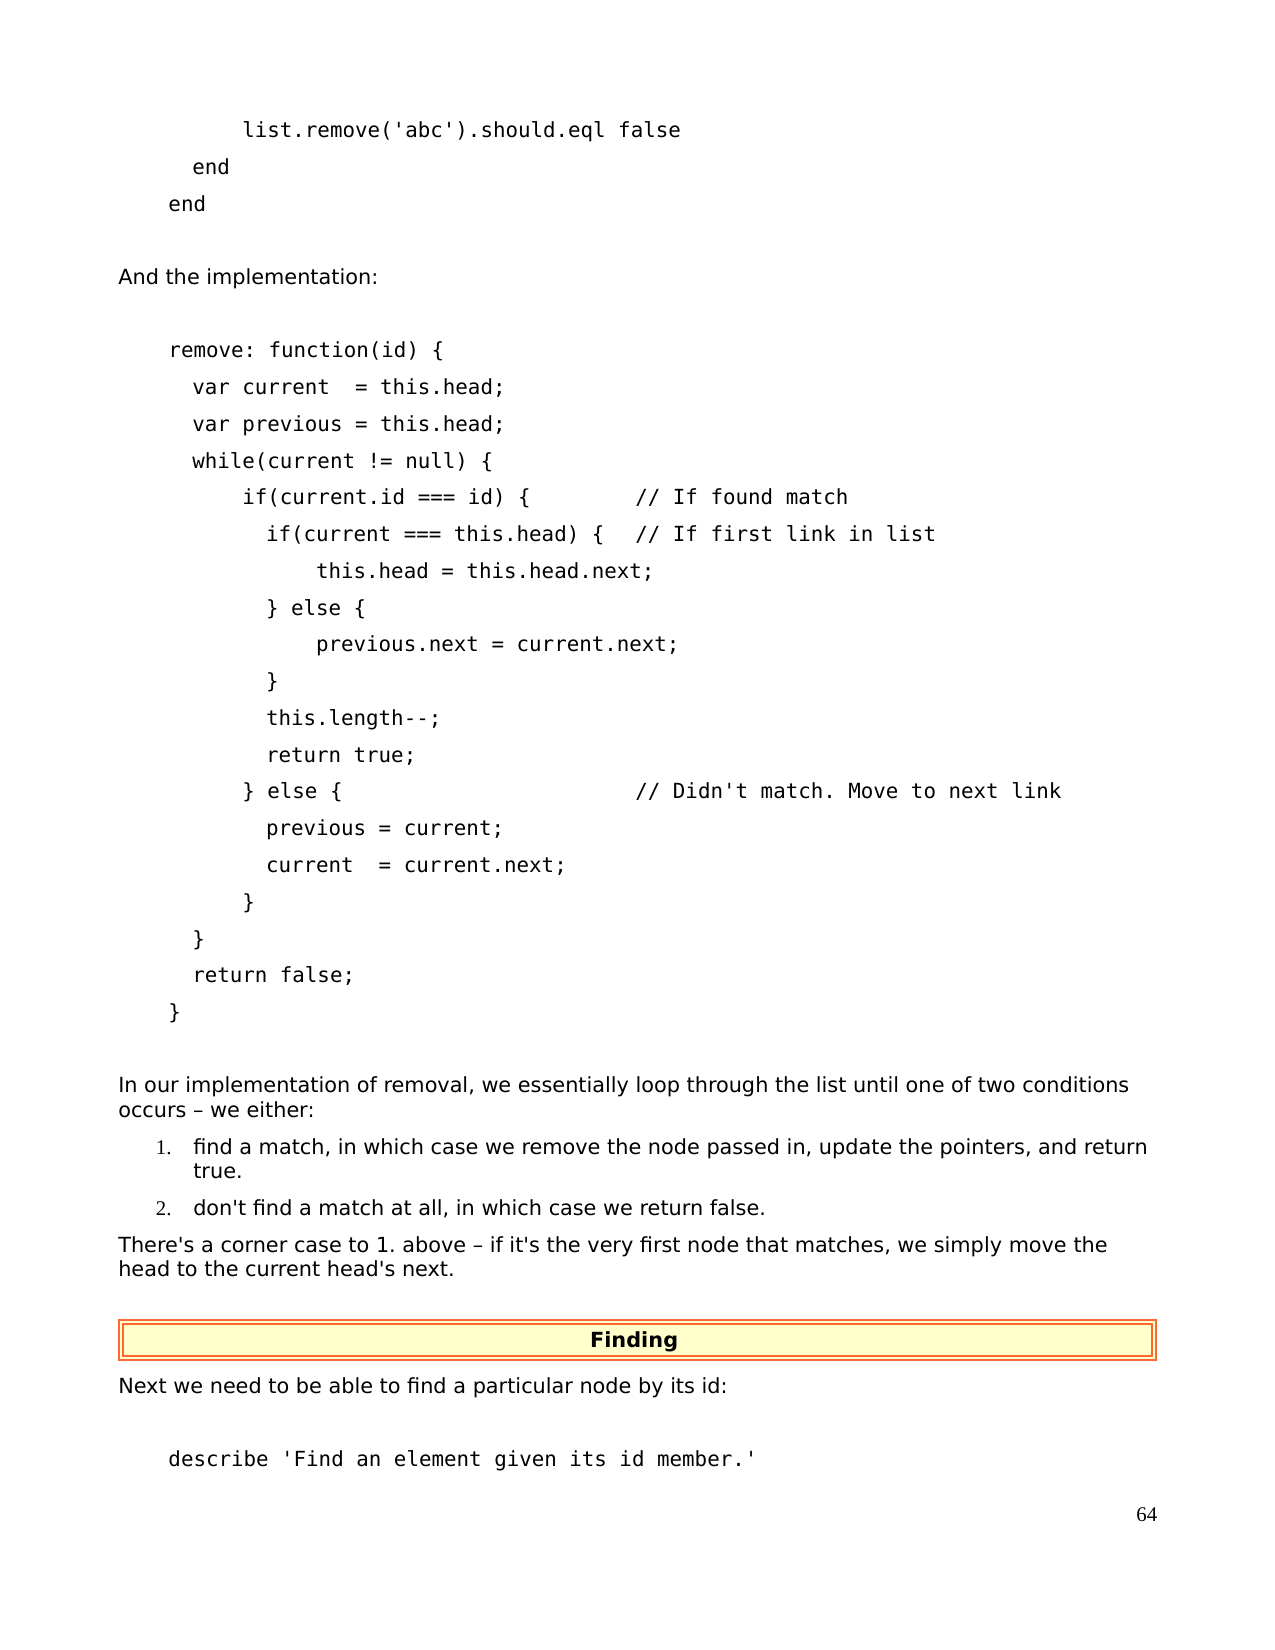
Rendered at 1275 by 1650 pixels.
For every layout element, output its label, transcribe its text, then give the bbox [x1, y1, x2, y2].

text return true; [118, 743, 1157, 767]
text remove: function(id) { [118, 338, 1157, 363]
text In our implementation of removal, we essentially loop through the list until one of two conditions occurs – we either: [118, 1073, 1157, 1122]
text There's a corner case to 1. above – if it's the very first node that matches, we simply move the head to the current head's next. [118, 1233, 1157, 1281]
text } [118, 1000, 1157, 1024]
text if(current === this.head) { // If first link in list [118, 522, 1157, 546]
text } [118, 669, 1157, 693]
text list.remove('abc').should.eql false [118, 118, 1157, 142]
text var previous = this.head; [118, 412, 1157, 436]
text end [118, 155, 1157, 179]
text while(current != null) { [118, 449, 1157, 473]
text } [118, 890, 1157, 914]
text And the implementation: [118, 265, 1157, 289]
text return false; [118, 963, 1157, 988]
text current = current.next; [118, 853, 1157, 877]
text this.length--; [118, 706, 1157, 730]
text } [118, 927, 1157, 951]
text } else { // Didn't match. Move to next link [118, 779, 1157, 804]
text end [118, 192, 1157, 216]
text var current = this.head; [118, 375, 1157, 399]
list find a match, in which case we remove the node passed in, update the pointers, and return true. [156, 1134, 1157, 1183]
text this.head = this.head.next; [118, 559, 1157, 583]
text previous.next = current.next; [118, 632, 1157, 657]
text } else { [118, 596, 1157, 620]
list don't find a match at all, in which case we return false. [156, 1196, 1157, 1220]
text previous = current; [118, 816, 1157, 841]
text describe 'Find an element given its id member.' [118, 1447, 1157, 1472]
text if(current.id === id) { // If found match [118, 485, 1157, 510]
text Next we need to be able to find a particular node by its id: [118, 1374, 1157, 1398]
